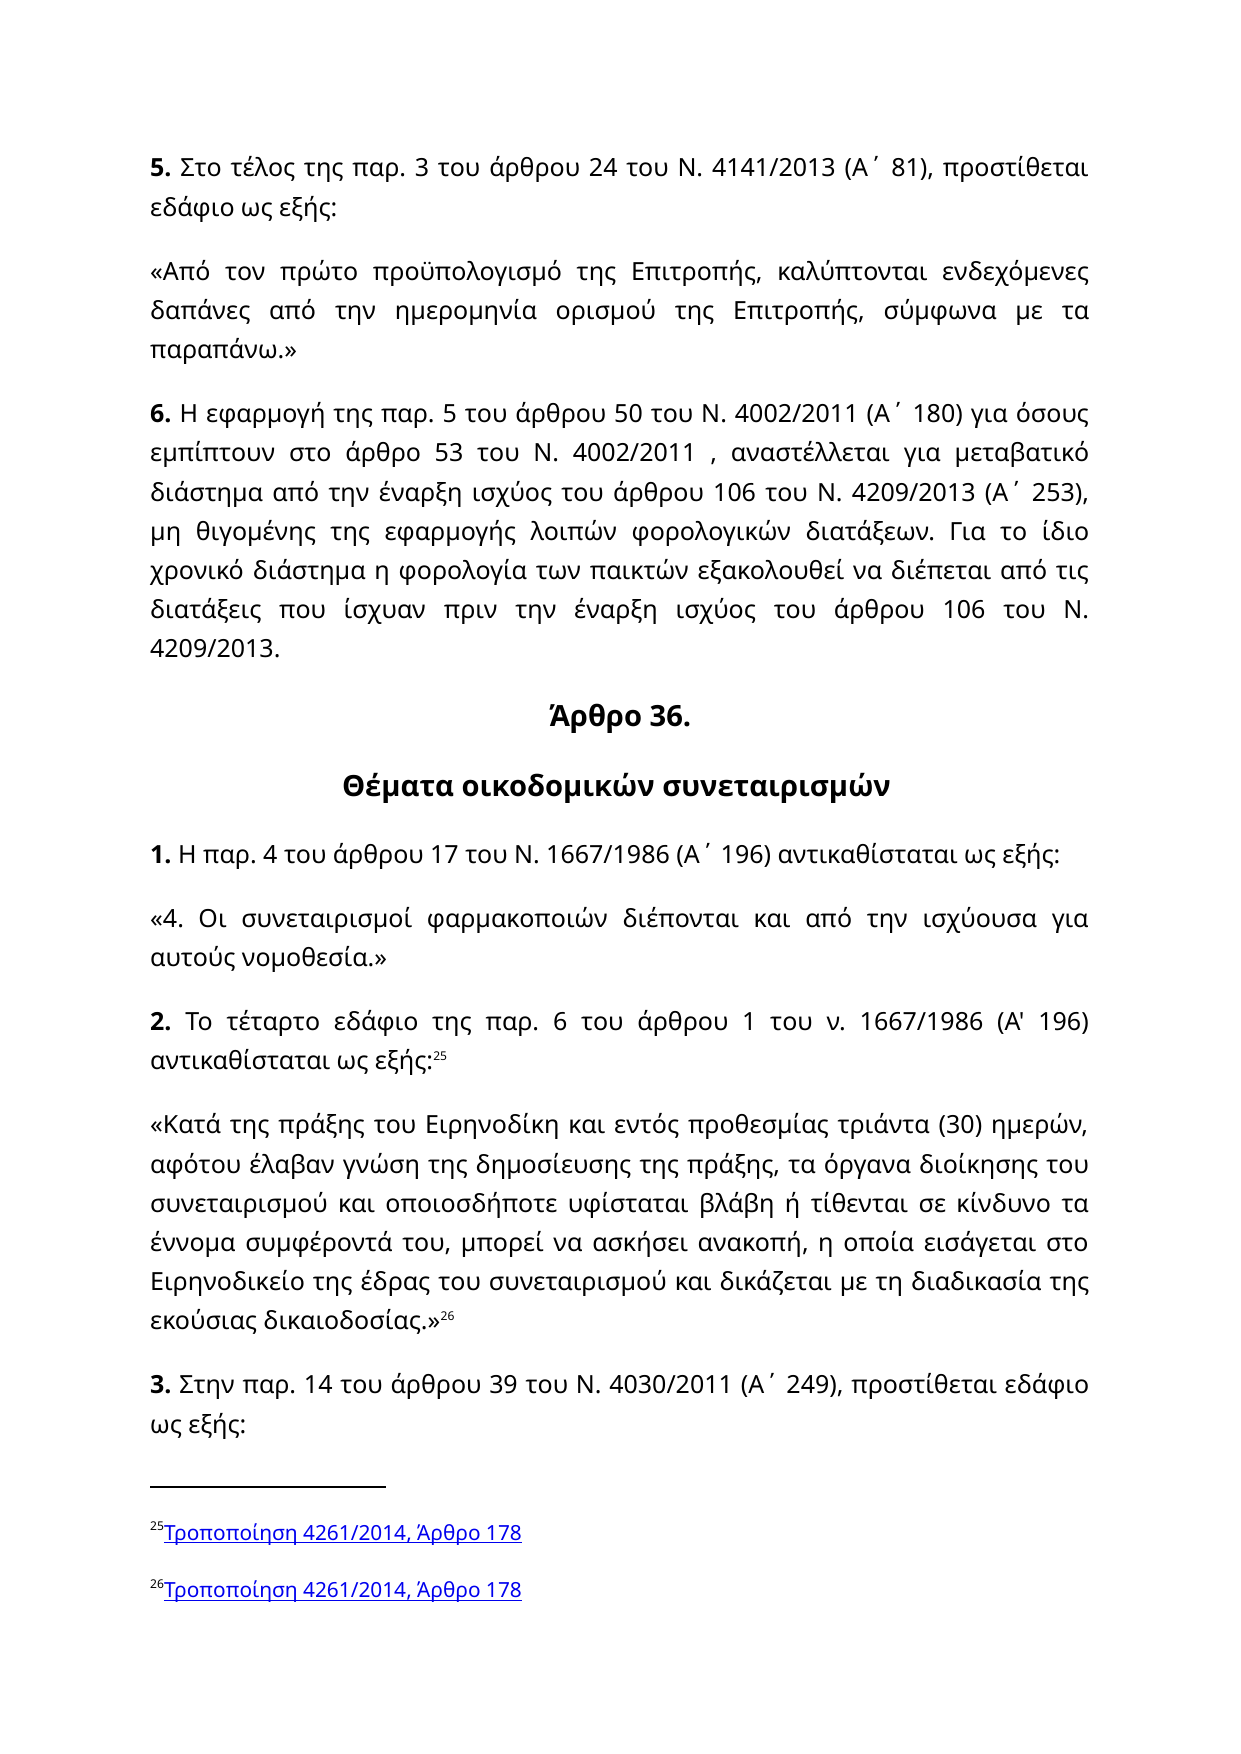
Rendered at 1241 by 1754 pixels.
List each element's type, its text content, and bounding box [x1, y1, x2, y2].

text 3. Στην παρ. 14 του άρθρου 39 του Ν. 4030/2011 (Α΄ 249), προστίθεται εδάφιο ως εξής: [150, 1367, 1090, 1440]
text 1. Η παρ. 4 του άρθρου 17 του Ν. 1667/1986 (Α΄ 196) αντικαθίσταται ως εξής: [150, 836, 1090, 870]
text «Από τον πρώτο προϋπολογισμό της Επιτροπής, καλύπτονται ενδεχόμενες δαπάνες από την ημερομηνία ορισμού της Επιτροπής, σύμφωνα με τα παραπάνω.» [150, 253, 1090, 366]
subtitle Άρθρο 36. [150, 695, 1090, 735]
text Τροποποίηση 4261/2014, Άρθρο 178 [150, 1576, 1090, 1604]
text 5. Στο τέλος της παρ. 3 του άρθρου 24 του Ν. 4141/2013 (Α΄ 81), προστίθεται εδάφιο ως εξής: [150, 150, 1090, 223]
text Τροποποίηση 4261/2014, Άρθρο 178 [150, 1518, 1090, 1546]
subtitle Θέματα οικοδομικών συνεταιρισμών [150, 766, 1090, 805]
text «4. Οι συνεταιρισμοί φαρμακοποιών διέπονται και από την ισχύουσα για αυτούς νομοθεσία.» [150, 900, 1090, 974]
text 6. Η εφαρμογή της παρ. 5 του άρθρου 50 του Ν. 4002/2011 (Α΄ 180) για όσους εμπίπτουν στο άρθρο 53 του Ν. 4002/2011 , αναστέλλεται για μεταβατικό διάστημα από την έναρξη ισχύος του άρθρου 106 του Ν. 4209/2013 (Α΄ 253), μη θιγομένης της εφαρμογής λοιπών φορολογικών διατάξεων. Για το ίδιο χρονικό διάστημα η φορολογία των παικτών εξακολουθεί να διέπεται από τις διατάξεις που ίσχυαν πριν την έναρξη ισχύος του άρθρου 106 του Ν. 4209/2013. [150, 396, 1090, 665]
text «Κατά της πράξης του Ειρηνοδίκη και εντός προθεσμίας τριάντα (30) ημερών, αφότου έλαβαν γνώση της δημοσίευσης της πράξης, τα όργανα διοίκησης του συνεταιρισμού και οποιοσδήποτε υφίσταται βλάβη ή τίθενται σε κίνδυνο τα έννομα συμφέροντά του, μπορεί να ασκήσει ανακοπή, η οποία εισάγεται στο Ειρηνοδικείο της έδρας του συνεταιρισμού και δικάζεται με τη διαδικασία της εκούσιας δικαιοδοσίας.» [150, 1107, 1090, 1337]
text 2. Το τέταρτο εδάφιο της παρ. 6 του άρθρου 1 του ν. 1667/1986 (Α' 196) αντικαθίσταται ως εξής: [150, 1004, 1090, 1077]
